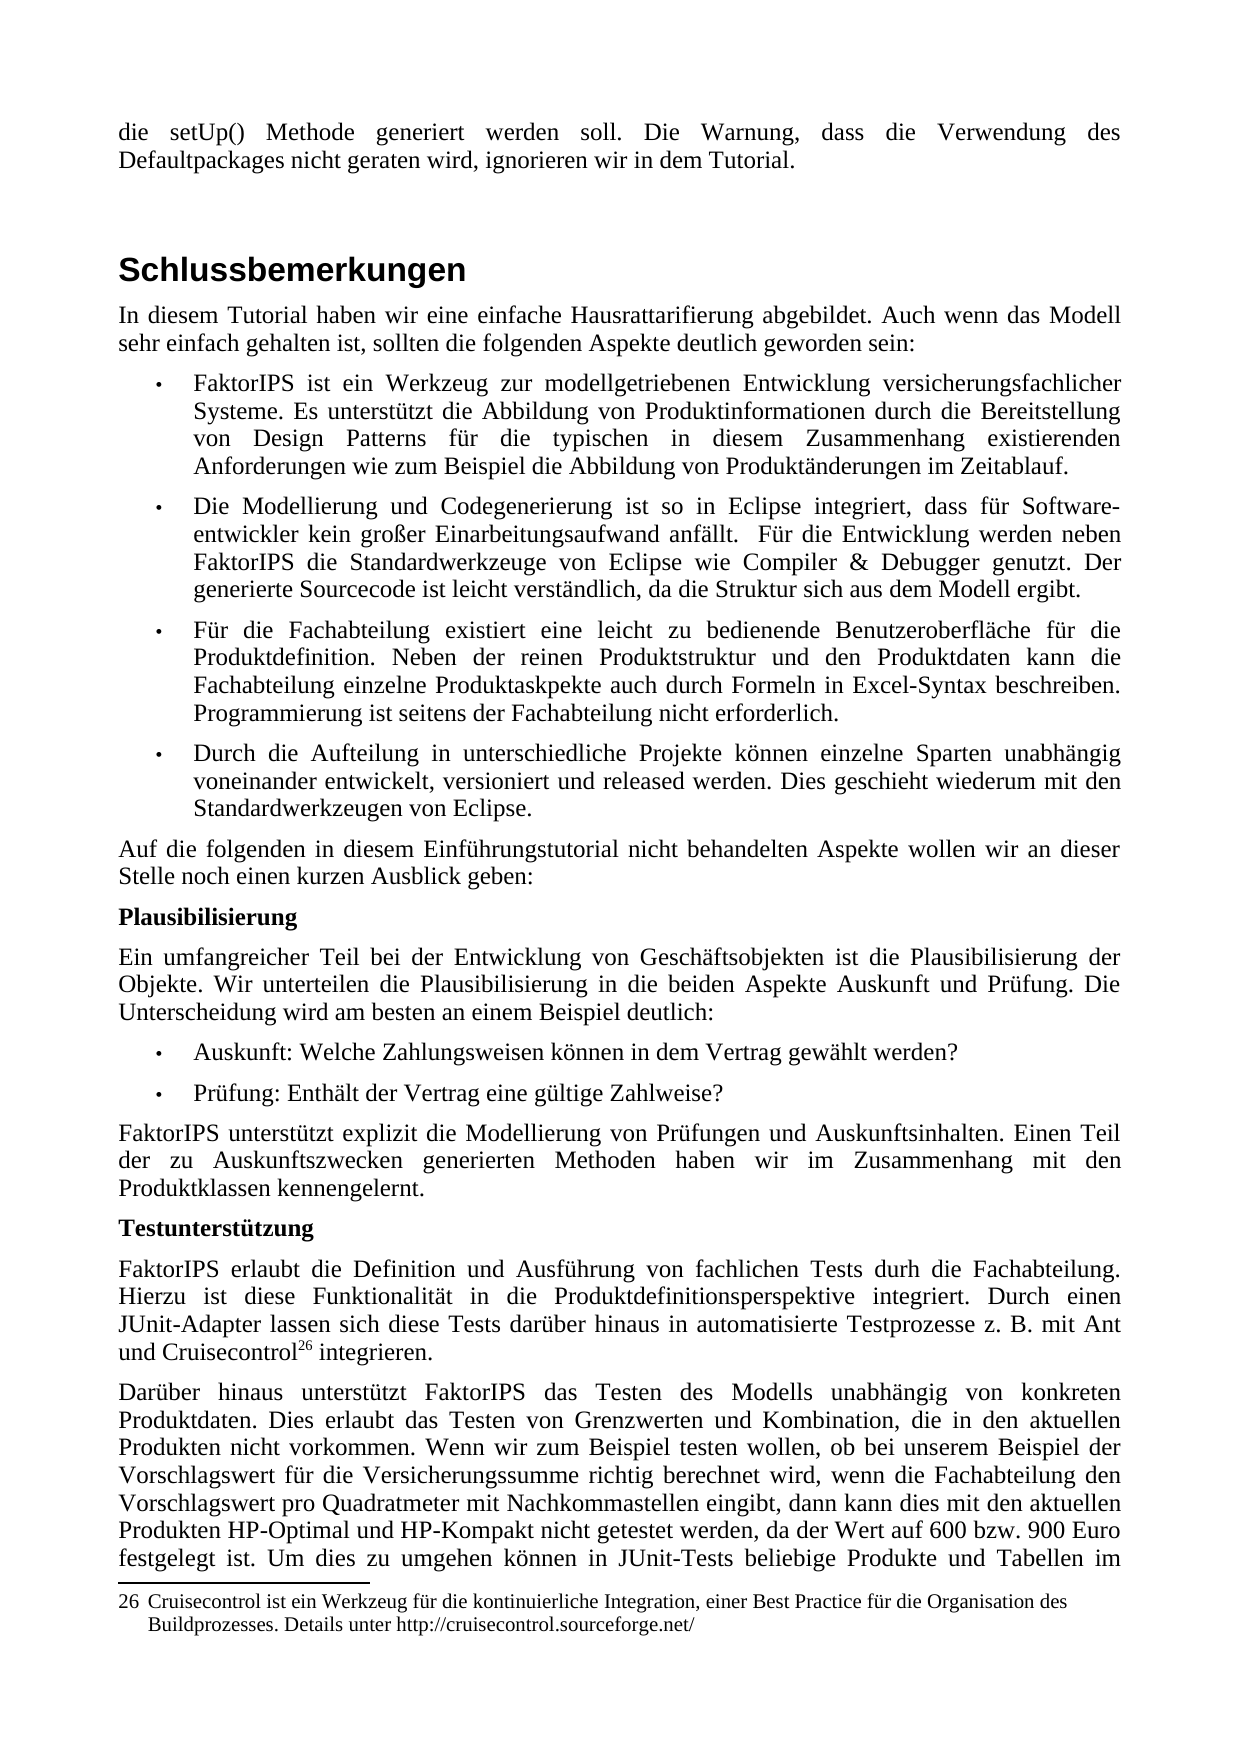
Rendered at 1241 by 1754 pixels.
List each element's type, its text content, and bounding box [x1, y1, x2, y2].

list Auskunft: Welche Zahlungsweisen können in dem Vertrag gewählt werden? [156, 1038, 1122, 1066]
list Für die Fachabteilung existiert eine leicht zu bedienende Benutzeroberfläche für die Produktdefinition. Neben der reinen Produktstruktur und den Produktdaten kann die Fachabteilung einzelne Produktaskpekte auch durch Formeln in Excel-Syntax beschreiben. Programmierung ist seitens der Fachabteilung nicht erforderlich. [156, 616, 1122, 727]
text die setUp() Methode generiert werden soll. Die Warnung, dass die Verwendung des Defaultpackages nicht geraten wird, ignorieren wir in dem Tutorial. [118, 118, 1122, 173]
text Auf die folgenden in diesem Einführungstutorial nicht behandelten Aspekte wollen wir an dieser Stelle noch einen kurzen Ausblick geben: [118, 835, 1122, 890]
text FaktorIPS unterstützt explizit die Modellierung von Prüfungen und Auskunftsinhalten. Einen Teil der zu Auskunftszwecken generierten Methoden haben wir im Zusammenhang mit den Produktklassen kennengelernt. [118, 1119, 1122, 1202]
list FaktorIPS ist ein Werkzeug zur modellgetriebenen Entwicklung versicherungsfachlicher Systeme. Es unterstützt die Abbildung von Produktinformationen durch die Bereitstellung von Design Patterns für die typischen in diesem Zusammenhang existierenden Anforderungen wie zum Beispiel die Abbildung von Produktänderungen im Zeitablauf. [156, 369, 1122, 480]
text FaktorIPS erlaubt die Definition und Ausführung von fachlichen Tests durh die Fachabteilung. Hierzu ist diese Funktionalität in die Produktdefinitionsperspektive integriert. Durch einen JUnit‑Adapter lassen sich diese Tests darüber hinaus in automatisierte Testprozesse z. B. mit Ant und Cruisecontrol integrieren. [118, 1255, 1122, 1366]
text Plausibilisierung [118, 903, 1122, 930]
text Testunterstützung [118, 1214, 1122, 1242]
text Ein umfangreicher Teil bei der Entwicklung von Geschäftsobjekten ist die Plausibilisierung der Objekte. Wir unterteilen die Plausibilisierung in die beiden Aspekte Auskunft und Prüfung. Die Unterscheidung wird am besten an einem Beispiel deutlich: [118, 943, 1122, 1026]
text In diesem Tutorial haben wir eine einfache Hausrattarifierung abgebildet. Auch wenn das Modell sehr einfach gehalten ist, sollten die folgenden Aspekte deutlich geworden sein: [118, 301, 1122, 357]
list Prüfung: Enthält der Vertrag eine gültige Zahlweise? [156, 1079, 1122, 1106]
list Die Modellierung und Codegenerierung ist so in Eclipse integriert, dass für Software-entwickler kein großer Einarbeitungsaufwand anfällt. Für die Entwicklung werden neben FaktorIPS die Standardwerkzeuge von Eclipse wie Compiler & Debugger genutzt. Der generierte Sourcecode ist leicht verständlich, da die Struktur sich aus dem Modell ergibt. [156, 492, 1122, 603]
text Cruisecontrol ist ein Werkzeug für die kontinuierliche Integration, einer Best Practice für die Organisation des Buildprozesses. Details unter http://cruisecontrol.sourceforge.net/ [118, 1589, 1122, 1636]
subtitle Schlussbemerkungen [118, 251, 1122, 289]
text Darüber hinaus unterstützt FaktorIPS das Testen des Modells unabhängig von konkreten Produktdaten. Dies erlaubt das Testen von Grenzwerten und Kombination, die in den aktuellen Produkten nicht vorkommen. Wenn wir zum Beispiel testen wollen, ob bei unserem Beispiel der Vorschlagswert für die Versicherungssumme richtig berechnet wird, wenn die Fachabteilung den Vorschlagswert pro Quadratmeter mit Nachkommastellen eingibt, dann kann dies mit den aktuellen Produkten HP‑Optimal und HP‑Kompakt nicht getestet werden, da der Wert auf 600 bzw. 900 Euro festgelegt ist. Um dies zu umgehen können in JUnit-Tests beliebige Produkte und Tabellen im [118, 1378, 1122, 1572]
list Durch die Aufteilung in unterschiedliche Projekte können einzelne Sparten unabhängig voneinander entwickelt, versioniert und released werden. Dies geschieht wiederum mit den Standardwerkzeugen von Eclipse. [156, 739, 1122, 822]
